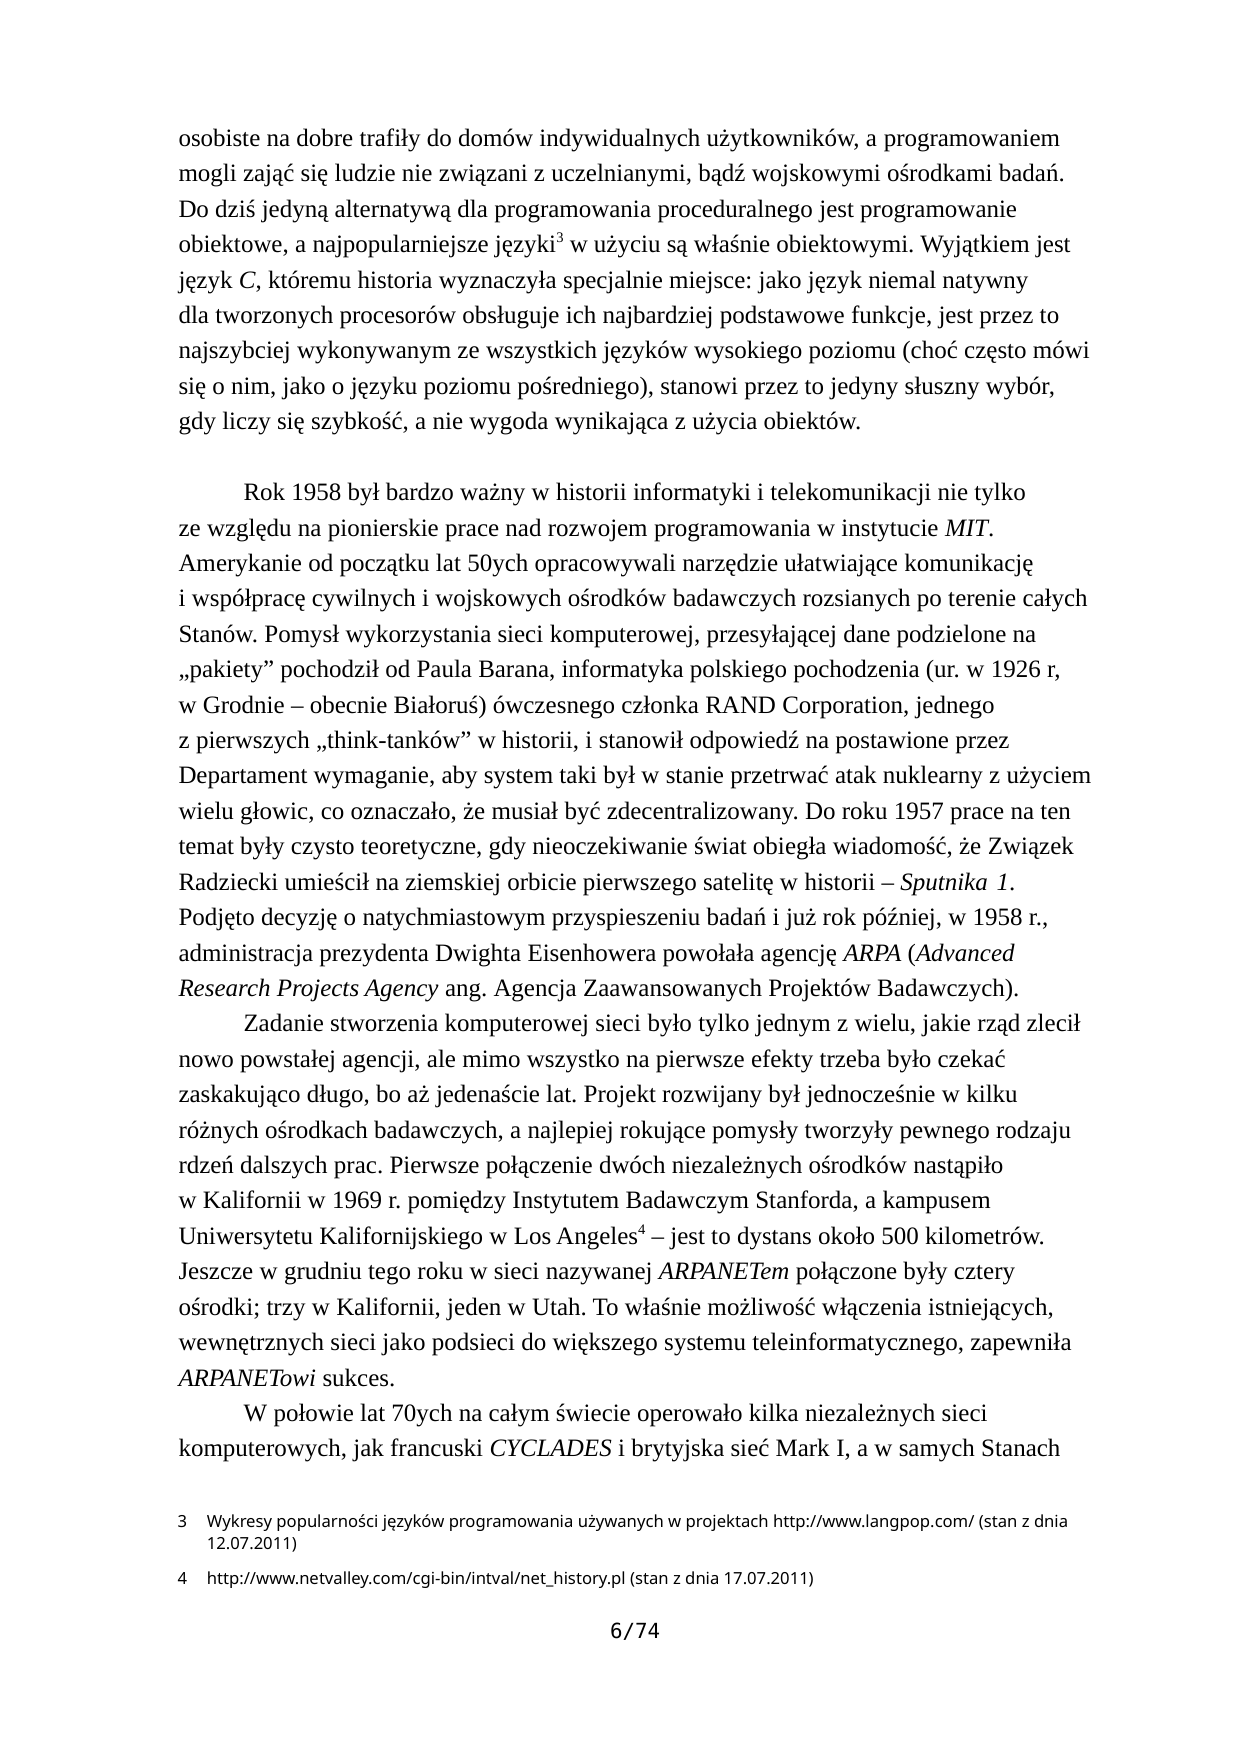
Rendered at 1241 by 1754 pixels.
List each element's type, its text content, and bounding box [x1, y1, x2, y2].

text Rok 1958 był bardzo ważny w historii informatyki i telekomunikacji nie tylko ze względu na pionierskie prace nad rozwojem programowania w instytucie MIT. Amerykanie od początku lat 50ych opracowywali narzędzie ułatwiające komunikację i współpracę cywilnych i wojskowych ośrodków badawczych rozsianych po terenie całych Stanów. Pomysł wykorzystania sieci komputerowej, przesyłającej dane podzielone na „pakiety” pochodził od Paula Barana, informatyka polskiego pochodzenia (ur. w 1926 r, w Grodnie – obecnie Białoruś) ówczesnego członka RAND Corporation, jednego z pierwszych „think-tanków” w historii, i stanowił odpowiedź na postawione przez Departament wymaganie, aby system taki był w stanie przetrwać atak nuklearny z użyciem wielu głowic, co oznaczało, że musiał być zdecentralizowany. Do roku 1957 prace na ten temat były czysto teoretyczne, gdy nieoczekiwanie świat obiegła wiadomość, że Związek Radziecki umieścił na ziemskiej orbicie pierwszego satelitę w historii – Sputnika 1. Podjęto decyzję o natychmiastowym przyspieszeniu badań i już rok później, w 1958 r., administracja prezydenta Dwighta Eisenhowera powołała agencję ARPA (Advanced Research Projects Agency ang. Agencja Zaawansowanych Projektów Badawczych). [178, 472, 1093, 1003]
text W połowie lat 70ych na całym świecie operowało kilka niezależnych sieci komputerowych, jak francuski CYCLADES i brytyjska sieć Mark I, a w samych Stanach [178, 1393, 1093, 1464]
text osobiste na dobre trafiły do domów indywidualnych użytkowników, a programowaniem mogli zająć się ludzie nie związani z uczelnianymi, bądź wojskowymi ośrodkami badań. Do dziś jedyną alternatywą dla programowania proceduralnego jest programowanie obiektowe, a najpopularniejsze języki w użyciu są właśnie obiektowymi. Wyjątkiem jest język C, któremu historia wyznaczyła specjalnie miejsce: jako język niemal natywny dla tworzonych procesorów obsługuje ich najbardziej podstawowe funkcje, jest przez to najszybciej wykonywanym ze wszystkich języków wysokiego poziomu (choć często mówi się o nim, jako o języku poziomu pośredniego), stanowi przez to jedyny słuszny wybór, gdy liczy się szybkość, a nie wygoda wynikająca z użycia obiektów. [178, 118, 1093, 437]
text http://www.netvalley.com/cgi-bin/intval/net_history.pl (stan z dnia 17.07.2011) [177, 1566, 1093, 1589]
text Zadanie stworzenia komputerowej sieci było tylko jednym z wielu, jakie rząd zlecił nowo powstałej agencji, ale mimo wszystko na pierwsze efekty trzeba było czekać zaskakująco długo, bo aż jedenaście lat. Projekt rozwijany był jednocześnie w kilku różnych ośrodkach badawczych, a najlepiej rokujące pomysły tworzyły pewnego rodzaju rdzeń dalszych prac. Pierwsze połączenie dwóch niezależnych ośrodków nastąpiło w Kalifornii w 1969 r. pomiędzy Instytutem Badawczym Stanforda, a kampusem Uniwersytetu Kalifornijskiego w Los Angeles – jest to dystans około 500 kilometrów. Jeszcze w grudniu tego roku w sieci nazywanej ARPANETem połączone były cztery ośrodki; trzy w Kalifornii, jeden w Utah. To właśnie możliwość włączenia istniejących, wewnętrznych sieci jako podsieci do większego systemu teleinformatycznego, zapewniła ARPANETowi sukces. [178, 1003, 1093, 1393]
text Wykresy popularności języków programowania używanych w projektach http://www.langpop.com/ (stan z dnia 12.07.2011) [177, 1509, 1093, 1554]
